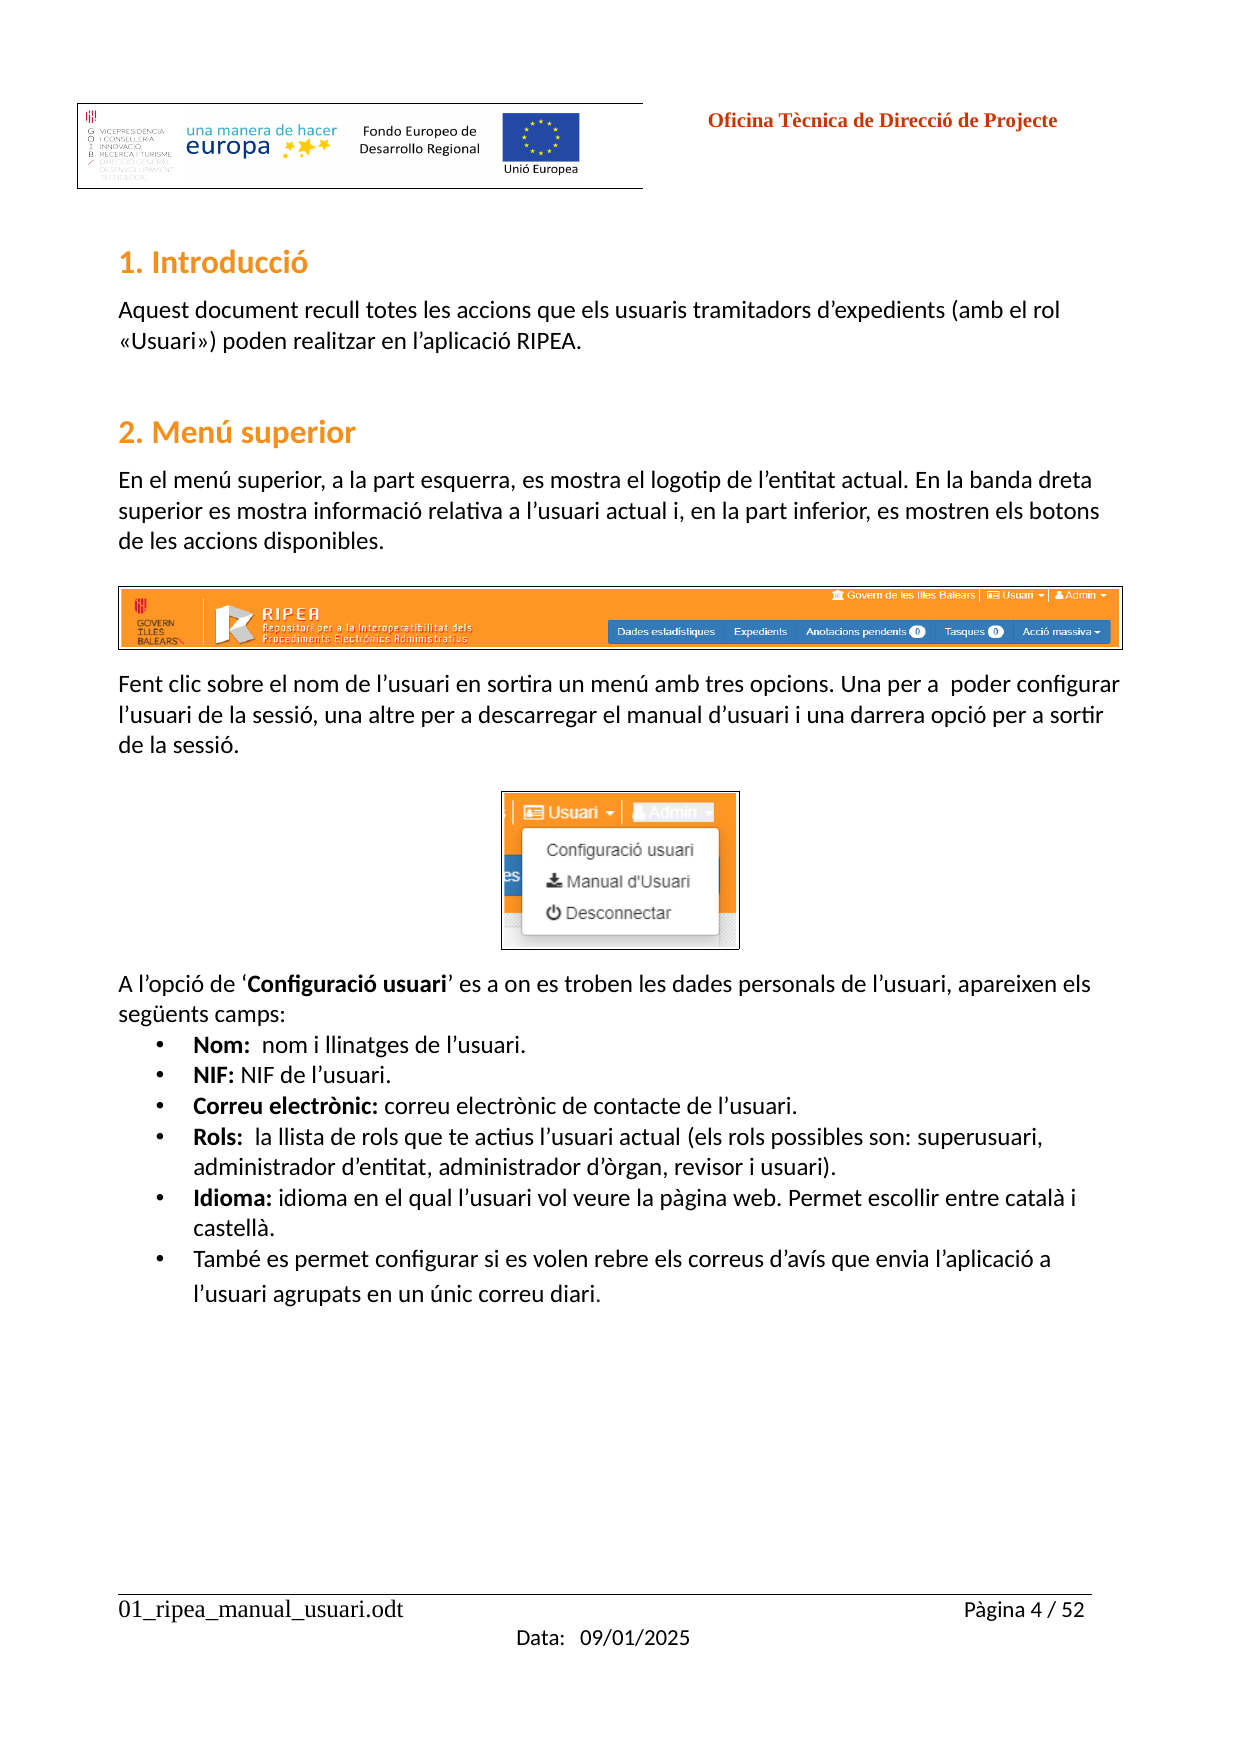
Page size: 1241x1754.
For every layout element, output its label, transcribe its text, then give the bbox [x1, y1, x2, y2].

list Correu electrònic: correu electrònic de contacte de l’usuari. [156, 1090, 1122, 1121]
subtitle 2. Menú superior [118, 411, 1122, 452]
picture [82, 108, 178, 182]
subtitle 1. Introducció [118, 241, 1122, 282]
list NIF: NIF de l’usuari. [156, 1060, 1122, 1090]
picture [184, 108, 585, 182]
text Fent clic sobre el nom de l’usuari en sortira un menú amb tres opcions. Una per a poder configurar l’usuari de la sessió, una altre per a descarregar el manual d’usuari i una darrera opció per a sortir de la sessió. [118, 668, 1122, 760]
list Idioma: idioma en el qual l’usuari vol veure la pàgina web. Permet escollir entre català i castellà. [156, 1182, 1122, 1243]
picture [504, 793, 736, 947]
list Rols: la llista de rols que te actius l’usuari actual (els rols possibles son: superusuari, administrador d’entitat, administrador d’òrgan, revisor i usuari). [156, 1121, 1122, 1182]
list Nom: nom i llinatges de l’usuari. [156, 1029, 1122, 1060]
picture [121, 589, 1119, 647]
text A l’opció de ‘Configuració usuari’ es a on es troben les dades personals de l’usuari, apareixen els següents camps: [118, 968, 1122, 1029]
list També es permet configurar si es volen rebre els correus d’avís que envia l’aplicació a l’usuari agrupats en un únic correu diari. [156, 1243, 1122, 1308]
text En el menú superior, a la part esquerra, es mostra el logotip de l’entitat actual. En la banda dreta superior es mostra informació relativa a l’usuari actual i, en la part inferior, es mostren els botons de les accions disponibles. [118, 464, 1122, 556]
text Aquest document recull totes les accions que els usuaris tramitadors d’expedients (amb el rol «Usuari») poden realitzar en l’aplicació RIPEA. [118, 294, 1122, 356]
